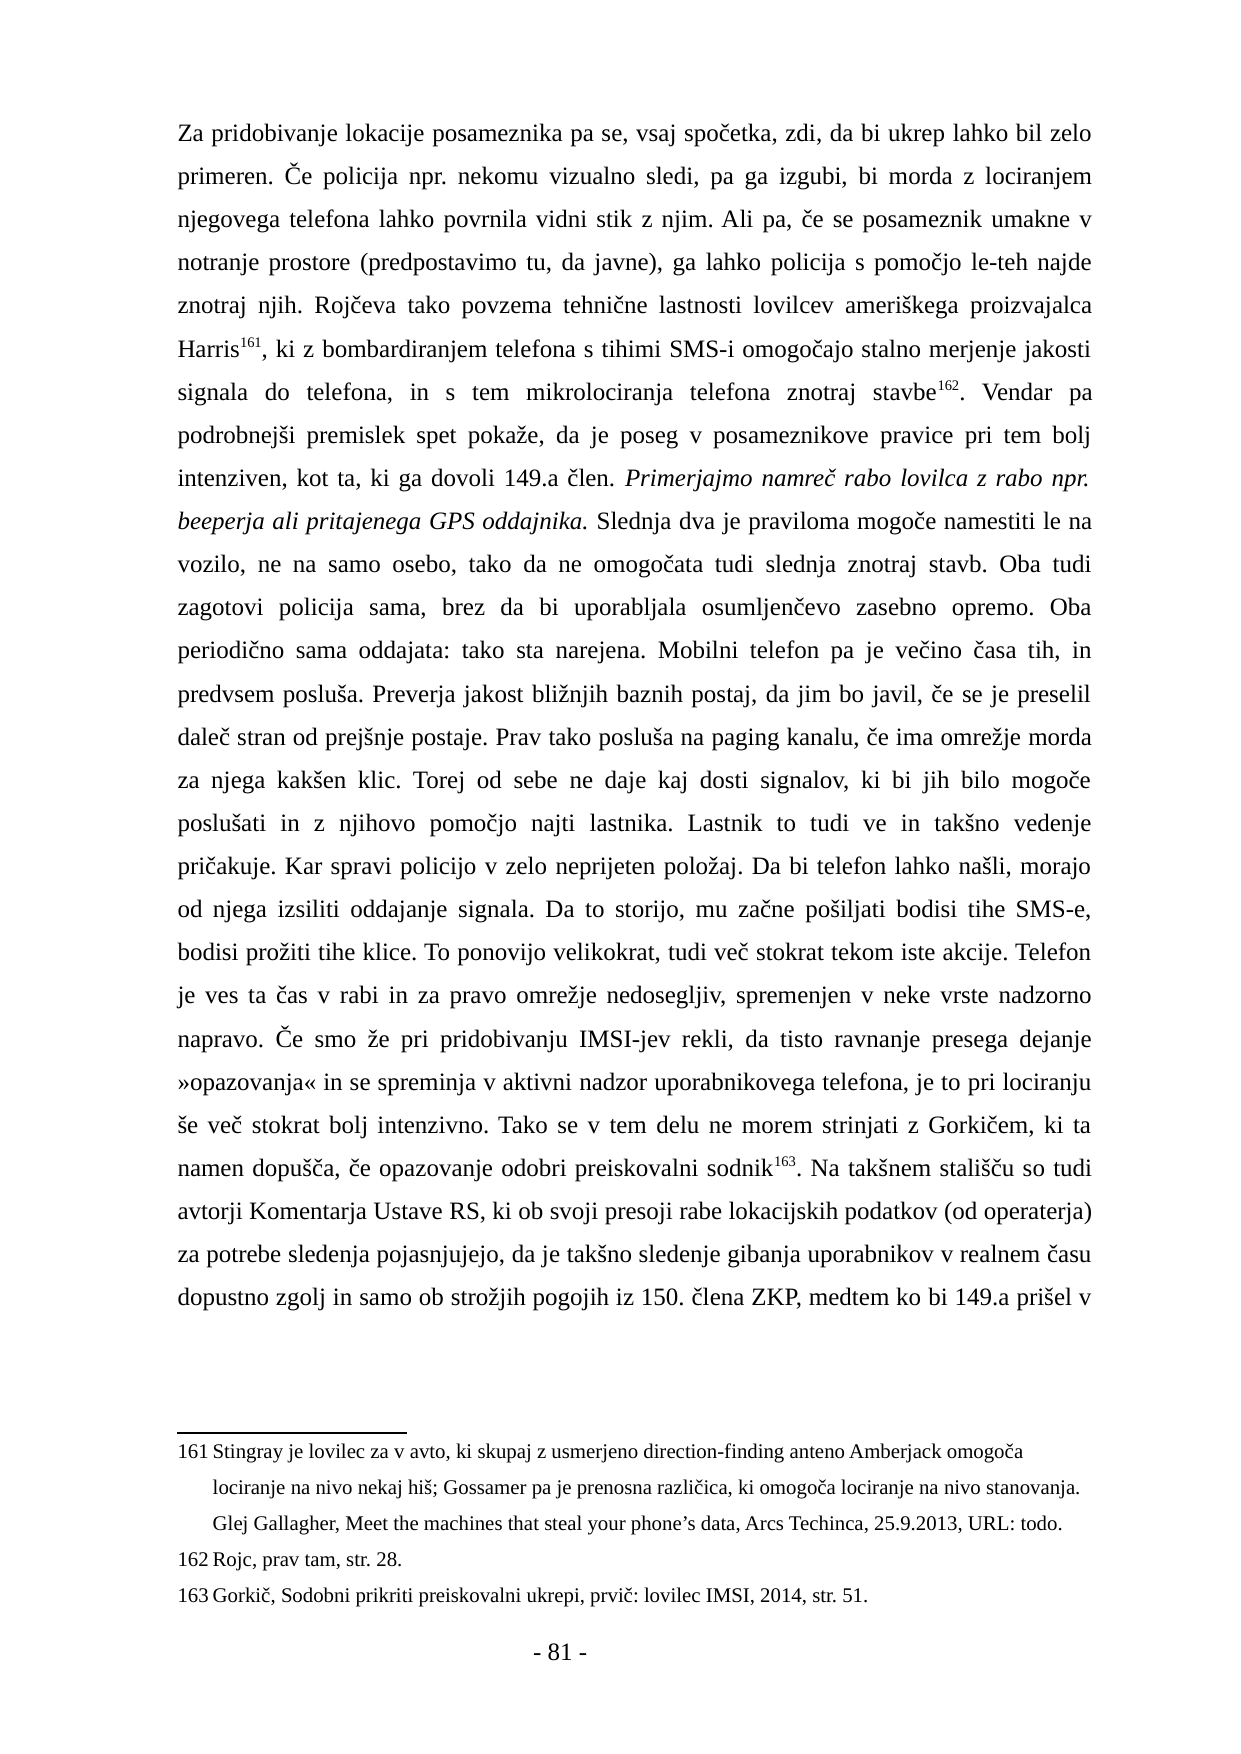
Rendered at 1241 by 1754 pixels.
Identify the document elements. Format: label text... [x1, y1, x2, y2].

text Za pridobivanje lokacije posameznika pa se, vsaj spočetka, zdi, da bi ukrep lahko bil zelo primeren. Če policija npr. nekomu vizualno sledi, pa ga izgubi, bi morda z lociranjem njegovega telefona lahko povrnila vidni stik z njim. Ali pa, če se posameznik umakne v notranje prostore (predpostavimo tu, da javne), ga lahko policija s pomočjo le-teh najde znotraj njih. Rojčeva tako povzema tehnične lastnosti lovilcev ameriškega proizvajalca Harris, ki z bombardiranjem telefona s tihimi SMS-i omogočajo stalno merjenje jakosti signala do telefona, in s tem mikrolociranja telefona znotraj stavbe. Vendar pa podrobnejši premislek spet pokaže, da je poseg v posameznikove pravice pri tem bolj intenziven, kot ta, ki ga dovoli 149.a člen. Primerjajmo namreč rabo lovilca z rabo npr. beeperja ali pritajenega GPS oddajnika. Slednja dva je praviloma mogoče namestiti le na vozilo, ne na samo osebo, tako da ne omogočata tudi slednja znotraj stavb. Oba tudi zagotovi policija sama, brez da bi uporabljala osumljenčevo zasebno opremo. Oba periodično sama oddajata: tako sta narejena. Mobilni telefon pa je večino časa tih, in predvsem posluša. Preverja jakost bližnjih baznih postaj, da jim bo javil, če se je preselil daleč stran od prejšnje postaje. Prav tako posluša na paging kanalu, če ima omrežje morda za njega kakšen klic. Torej od sebe ne daje kaj dosti signalov, ki bi jih bilo mogoče poslušati in z njihovo pomočjo najti lastnika. Lastnik to tudi ve in takšno vedenje pričakuje. Kar spravi policijo v zelo neprijeten položaj. Da bi telefon lahko našli, morajo od njega izsiliti oddajanje signala. Da to storijo, mu začne pošiljati bodisi tihe SMS-e, bodisi prožiti tihe klice. To ponovijo velikokrat, tudi več stokrat tekom iste akcije. Telefon je ves ta čas v rabi in za pravo omrežje nedosegljiv, spremenjen v neke vrste nadzorno napravo. Če smo že pri pridobivanju IMSI-jev rekli, da tisto ravnanje presega dejanje »opazovanja« in se spreminja v aktivni nadzor uporabnikovega telefona, je to pri lociranju še več stokrat bolj intenzivno. Tako se v tem delu ne morem strinjati z Gorkičem, ki ta namen dopušča, če opazovanje odobri preiskovalni sodnik. Na takšnem stališču so tudi avtorji Komentarja Ustave RS, ki ob svoji presoji rabe lokacijskih podatkov (od operaterja) za potrebe sledenja pojasnjujejo, da je takšno sledenje gibanja uporabnikov v realnem času dopustno zgolj in samo ob strožjih pogojih iz 150. člena ZKP, medtem ko bi 149.a prišel v [177, 118, 1093, 1311]
text Rojc, prav tam, str. 28. [177, 1547, 1093, 1571]
text Gorkič, Sodobni prikriti preiskovalni ukrepi, prvič: lovilec IMSI, 2014, str. 51. [177, 1583, 1093, 1607]
text Stingray je lovilec za v avto, ki skupaj z usmerjeno direction-finding anteno Amberjack omogoča lociranje na nivo nekaj hiš; Gossamer pa je prenosna različica, ki omogoča lociranje na nivo stanovanja. Glej Gallagher, Meet the machines that steal your phone’s data, Arcs Techinca, 25.9.2013, URL: todo. [177, 1439, 1093, 1535]
